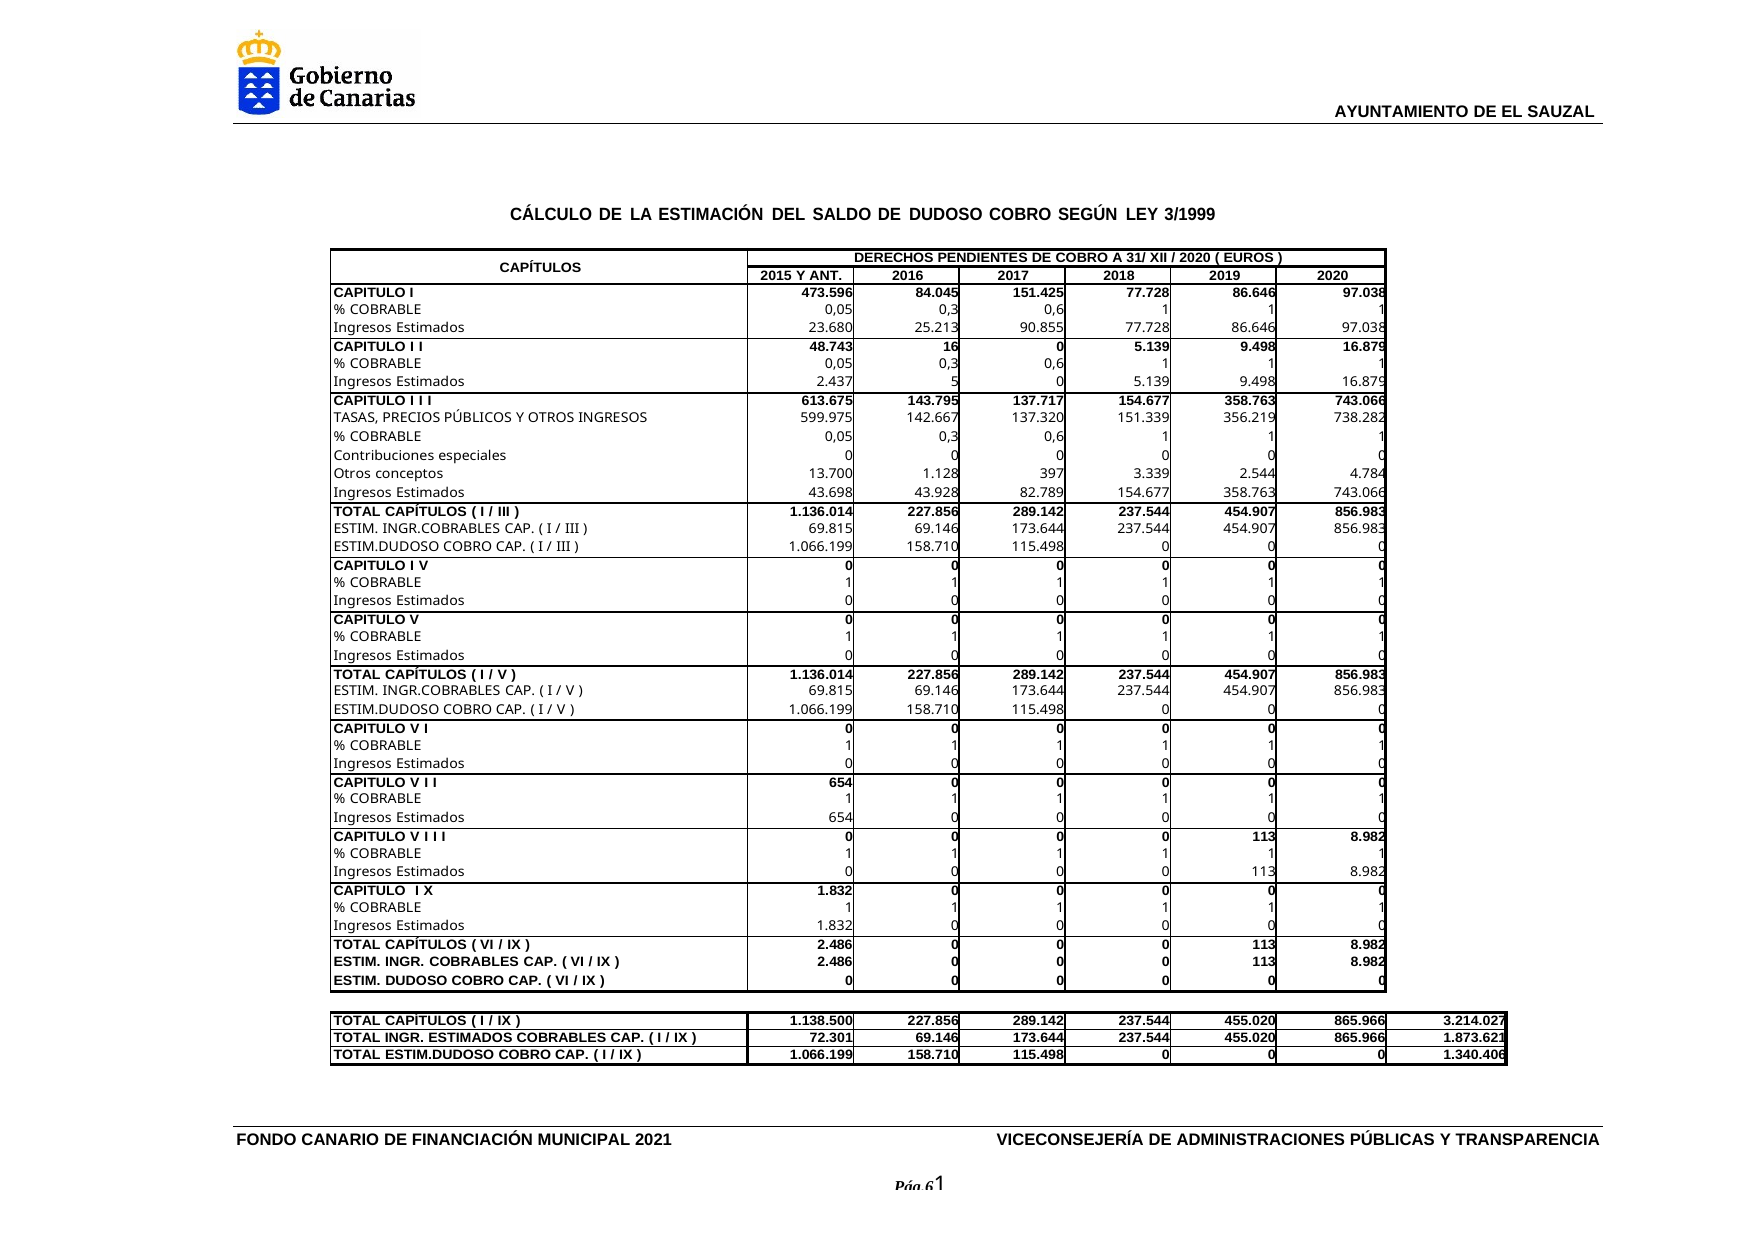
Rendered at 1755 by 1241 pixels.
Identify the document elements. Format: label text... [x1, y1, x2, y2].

table_cell 1.340.406 [1387, 1047, 1504, 1063]
table_cell 0 [748, 593, 853, 611]
table_cell 2016 [854, 268, 958, 283]
table_cell 0 [1171, 558, 1275, 574]
table_cell 0,05 [748, 355, 853, 373]
table_cell CAPITULO I [331, 285, 747, 301]
table_cell 1 [1171, 845, 1275, 863]
table_cell 358.763 [1171, 394, 1275, 409]
table_cell 0 [1066, 864, 1170, 882]
table_header 289.142 [960, 1014, 1064, 1028]
table_cell 0 [1066, 613, 1170, 628]
table_cell TASAS, PRECIOS PÚBLICOS Y OTROS INGRESOS [331, 409, 747, 428]
table_cell 1 [960, 628, 1064, 647]
table_cell 1 [1277, 791, 1384, 809]
table_cell 1 [748, 791, 853, 809]
table_cell 397 [960, 465, 1064, 484]
table_cell 856.983 [1277, 682, 1384, 701]
table_cell 0 [1277, 1047, 1385, 1063]
table_cell 0 [1066, 972, 1170, 990]
table_cell Ingresos Estimados [331, 319, 747, 338]
table_cell 0 [960, 953, 1064, 972]
table_cell CAPITULO I I [331, 339, 747, 355]
table_cell 856.983 [1277, 667, 1384, 682]
table_cell 455.020 [1171, 1030, 1275, 1046]
table_cell 743.066 [1277, 484, 1384, 502]
table_cell 0 [854, 972, 958, 990]
table_cell 1 [1066, 845, 1170, 863]
table_cell TOTAL CAPÍTULOS ( I / V ) [331, 667, 747, 682]
table_cell 0 [1171, 775, 1275, 791]
table_cell 84.045 [854, 285, 958, 301]
table_cell 0 [1066, 775, 1170, 791]
table_cell 115.498 [960, 1047, 1064, 1063]
table_cell 0 [1066, 884, 1170, 899]
table_cell 115.498 [960, 538, 1064, 557]
table_cell 16.879 [1277, 374, 1384, 392]
table_cell 137.717 [960, 394, 1064, 409]
table_cell 0 [1171, 613, 1275, 628]
table_cell 151.425 [960, 285, 1064, 301]
table_cell 0 [1277, 593, 1384, 611]
table_cell 2017 [960, 268, 1064, 283]
table_cell 1 [1066, 899, 1170, 917]
table_cell 0 [854, 809, 958, 827]
table_cell 0 [960, 374, 1064, 392]
table_cell 0 [1277, 917, 1384, 936]
table_cell 0 [1171, 755, 1275, 773]
table_cell 599.975 [748, 409, 853, 428]
table_cell 77.728 [1066, 319, 1170, 338]
table_cell 237.544 [1066, 1030, 1170, 1046]
table_cell 454.907 [1171, 504, 1275, 519]
table_cell 0 [1171, 593, 1275, 611]
table_cell 1 [854, 791, 958, 809]
table_cell 0 [960, 864, 1064, 882]
table_cell 0 [748, 558, 853, 574]
table_cell 0 [1277, 755, 1384, 773]
table_cell 0 [960, 613, 1064, 628]
table_cell 0 [1066, 721, 1170, 737]
table_cell 173.644 [960, 682, 1064, 701]
table_cell 0,05 [748, 301, 853, 319]
table_cell 1 [1066, 428, 1170, 447]
table_cell 0 [1171, 538, 1275, 557]
table_cell 0 [854, 953, 958, 972]
table_cell 2.544 [1171, 465, 1275, 484]
table_cell 0 [1277, 884, 1384, 899]
table_cell 1 [854, 628, 958, 647]
table_cell 69.146 [854, 1030, 958, 1046]
table_cell 0,3 [854, 301, 958, 319]
table_cell CAPITULO V I [331, 721, 747, 737]
table_cell Ingresos Estimados [331, 593, 747, 611]
table_cell 1.066.199 [748, 538, 853, 557]
table_cell 0 [960, 917, 1064, 936]
table_cell CAPITULO V I I [331, 775, 747, 791]
table_cell Ingresos Estimados [331, 917, 747, 936]
table_cell % COBRABLE [331, 301, 747, 319]
table_cell % COBRABLE [331, 628, 747, 647]
table_cell 0 [854, 884, 958, 899]
table_cell 1 [854, 899, 958, 917]
table_cell 0 [854, 558, 958, 574]
table_cell 1.066.199 [748, 701, 853, 719]
table_cell 0 [1277, 558, 1384, 574]
table_cell 1 [1066, 737, 1170, 755]
table_cell 0 [960, 884, 1064, 899]
table_cell 0 [960, 721, 1064, 737]
table_cell 865.966 [1277, 1030, 1385, 1046]
table_cell 0 [854, 593, 958, 611]
table_cell 0 [1066, 647, 1170, 665]
table_cell 3.339 [1066, 465, 1170, 484]
table_cell 289.142 [960, 667, 1064, 682]
table_cell 0 [960, 339, 1064, 355]
table_cell 90.855 [960, 319, 1064, 338]
table_cell 1.873.621 [1387, 1030, 1504, 1046]
table_cell 856.983 [1277, 504, 1384, 519]
table_cell 0 [1066, 538, 1170, 557]
table_cell 0,3 [854, 428, 958, 447]
table_cell 0,6 [960, 355, 1064, 373]
table_cell 0 [960, 937, 1064, 953]
table_cell 0 [748, 721, 853, 737]
table_cell 0 [1066, 937, 1170, 953]
table_cell 97.038 [1277, 285, 1384, 301]
table_cell 69.815 [748, 682, 853, 701]
table_cell 154.677 [1066, 484, 1170, 502]
table_cell 0 [1171, 721, 1275, 737]
table_header 237.544 [1066, 1014, 1170, 1028]
table_cell % COBRABLE [331, 737, 747, 755]
table_cell 1 [1066, 574, 1170, 592]
table_cell 2019 [1171, 268, 1275, 283]
table_cell 0 [854, 447, 958, 465]
table_cell 1 [1171, 791, 1275, 809]
table_cell 0 [854, 937, 958, 953]
table_cell 0 [748, 864, 853, 882]
table_cell 654 [748, 775, 853, 791]
table_cell 454.907 [1171, 520, 1275, 538]
table_cell 0 [1277, 538, 1384, 557]
table_cell 1 [1171, 899, 1275, 917]
table_cell 4.784 [1277, 465, 1384, 484]
table_cell 97.038 [1277, 319, 1384, 338]
table_cell 356.219 [1171, 409, 1275, 428]
table_cell 237.544 [1066, 504, 1170, 519]
table_header 455.020 [1171, 1014, 1275, 1028]
table_cell 0 [960, 558, 1064, 574]
table_cell 1 [960, 791, 1064, 809]
table_cell Ingresos Estimados [331, 864, 747, 882]
table_cell 0 [1066, 953, 1170, 972]
table_cell 0 [1066, 558, 1170, 574]
table_cell 1.136.014 [748, 504, 853, 519]
table_cell 1 [1277, 355, 1384, 373]
table_cell 0 [1066, 701, 1170, 719]
table_cell 1.136.014 [748, 667, 853, 682]
table_cell TOTAL CAPÍTULOS ( VI / IX ) [331, 937, 747, 953]
table_cell 0 [960, 829, 1064, 845]
table_cell 137.320 [960, 409, 1064, 428]
table_cell 115.498 [960, 701, 1064, 719]
table_cell 1 [1066, 355, 1170, 373]
table_cell 1 [1066, 628, 1170, 647]
table_cell 1.066.199 [749, 1047, 853, 1063]
table_cell 0 [960, 755, 1064, 773]
table_cell Ingresos Estimados [331, 647, 747, 665]
table_cell 9.498 [1171, 374, 1275, 392]
table_cell 1 [1277, 301, 1384, 319]
table_cell 738.282 [1277, 409, 1384, 428]
table_cell 1 [748, 899, 853, 917]
table_cell 0 [854, 647, 958, 665]
table_cell 1 [1277, 574, 1384, 592]
table_cell 0 [748, 972, 853, 990]
table_cell 1 [960, 899, 1064, 917]
table_cell 1 [960, 845, 1064, 863]
table_cell 0 [1277, 447, 1384, 465]
table_cell Ingresos Estimados [331, 755, 747, 773]
table_header 1.138.500 [749, 1014, 853, 1028]
table_cell 1 [1066, 301, 1170, 319]
table_cell Otros conceptos [331, 465, 747, 484]
table_cell 1 [748, 737, 853, 755]
table_cell 1 [1277, 428, 1384, 447]
table_cell 289.142 [960, 504, 1064, 519]
table_cell % COBRABLE [331, 899, 747, 917]
table_cell 0 [854, 829, 958, 845]
table_cell 2.486 [748, 953, 853, 972]
table_cell ESTIM.DUDOSO COBRO CAP. ( I / III ) [331, 538, 747, 557]
table_cell 0 [960, 447, 1064, 465]
table_cell 113 [1171, 953, 1275, 972]
table_cell 113 [1171, 864, 1275, 882]
table_cell CAPITULO V [331, 613, 747, 628]
table_cell 0 [960, 647, 1064, 665]
table_cell % COBRABLE [331, 574, 747, 592]
table_cell ESTIM. INGR. COBRABLES CAP. ( VI / IX ) [331, 953, 747, 972]
table_header CAPÍTULOS [331, 251, 747, 283]
table_cell TOTAL CAPÍTULOS ( I / III ) [331, 504, 747, 519]
table_cell 5.139 [1066, 339, 1170, 355]
table_cell 227.856 [854, 504, 958, 519]
table_cell 1 [854, 737, 958, 755]
table_cell 69.815 [748, 520, 853, 538]
table_cell 0 [1277, 809, 1384, 827]
table_cell ESTIM.DUDOSO COBRO CAP. ( I / V ) [331, 701, 747, 719]
table_cell 2020 [1277, 268, 1384, 283]
table_cell 0 [1171, 917, 1275, 936]
table_cell 1 [748, 845, 853, 863]
table_cell % COBRABLE [331, 428, 747, 447]
table_cell 0 [960, 972, 1064, 990]
table_cell 1 [854, 845, 958, 863]
table_cell ESTIM. INGR.COBRABLES CAP. ( I / III ) [331, 520, 747, 538]
table_cell 0 [854, 775, 958, 791]
table_cell Ingresos Estimados [331, 374, 747, 392]
table_cell 0 [1277, 647, 1384, 665]
table_cell 48.743 [748, 339, 853, 355]
table_cell 151.339 [1066, 409, 1170, 428]
table_cell 0 [1066, 755, 1170, 773]
table_cell 0 [1171, 701, 1275, 719]
table_cell 0 [1066, 917, 1170, 936]
table_cell 69.146 [854, 520, 958, 538]
table_cell 0 [960, 593, 1064, 611]
table_cell 16.879 [1277, 339, 1384, 355]
table_header 227.856 [854, 1014, 958, 1028]
table_cell 0 [1171, 447, 1275, 465]
text CÁLCULO DE LA ESTIMACIÓN DEL SALDO DE DUDOSO COBRO SEGÚN LEY 3/1999 [510, 203, 1633, 224]
table_cell 0 [1171, 972, 1275, 990]
table_cell 77.728 [1066, 285, 1170, 301]
table_cell 473.596 [748, 285, 853, 301]
table_header TOTAL CAPÍTULOS ( I / IX ) [331, 1014, 746, 1028]
table_cell 72.301 [749, 1030, 853, 1046]
table_cell 0 [1277, 613, 1384, 628]
table_cell Ingresos Estimados [331, 809, 747, 827]
table_cell 654 [748, 809, 853, 827]
table_cell 158.710 [854, 701, 958, 719]
table_cell 8.982 [1277, 829, 1384, 845]
table_cell % COBRABLE [331, 355, 747, 373]
table_cell 82.789 [960, 484, 1064, 502]
table_cell 142.667 [854, 409, 958, 428]
table_cell Ingresos Estimados [331, 484, 747, 502]
table_cell 0 [748, 829, 853, 845]
table_cell 158.710 [854, 538, 958, 557]
table_cell ESTIM. DUDOSO COBRO CAP. ( VI / IX ) [331, 972, 747, 990]
table_cell CAPITULO I I I [331, 394, 747, 409]
table_cell ESTIM. INGR.COBRABLES CAP. ( I / V ) [331, 682, 747, 701]
table_cell 0 [854, 613, 958, 628]
table_cell 454.907 [1171, 682, 1275, 701]
table_cell 173.644 [960, 520, 1064, 538]
table_cell 0,3 [854, 355, 958, 373]
table_header 3.214.027 [1387, 1014, 1504, 1028]
table_cell 1 [1171, 574, 1275, 592]
table_cell % COBRABLE [331, 845, 747, 863]
table_cell 173.644 [960, 1030, 1064, 1046]
table_cell 1.832 [748, 884, 853, 899]
table_cell 1 [1066, 791, 1170, 809]
table_cell 0,6 [960, 301, 1064, 319]
table_cell 9.498 [1171, 339, 1275, 355]
table_header DERECHOS PENDIENTES DE COBRO A 31/ XII / 2020 ( EUROS ) [748, 251, 1384, 265]
table_cell 158.710 [854, 1047, 958, 1063]
table_cell Contribuciones especiales [331, 447, 747, 465]
table_cell 1 [960, 574, 1064, 592]
table_cell CAPITULO V I I I [331, 829, 747, 845]
table_cell 8.982 [1277, 953, 1384, 972]
table_cell 0 [1171, 884, 1275, 899]
table_cell 1 [960, 737, 1064, 755]
table_cell 856.983 [1277, 520, 1384, 538]
table_cell TOTAL INGR. ESTIMADOS COBRABLES CAP. ( I / IX ) [331, 1030, 746, 1046]
table_cell 25.213 [854, 319, 958, 338]
table_cell 0 [1066, 593, 1170, 611]
table_cell 358.763 [1171, 484, 1275, 502]
table_cell 0 [854, 864, 958, 882]
table_cell 2.486 [748, 937, 853, 953]
table_cell CAPITULO I X [331, 884, 747, 899]
table_cell 69.146 [854, 682, 958, 701]
table_cell 2015 Y ANT. [748, 268, 853, 283]
table_cell 0 [1066, 447, 1170, 465]
table_cell 1 [1171, 428, 1275, 447]
table_cell 0 [1066, 1047, 1170, 1063]
table_cell 1 [1277, 845, 1384, 863]
table_cell 1 [1171, 737, 1275, 755]
table_cell CAPITULO I V [331, 558, 747, 574]
table_cell 0 [1171, 647, 1275, 665]
table_cell TOTAL ESTIM.DUDOSO COBRO CAP. ( I / IX ) [331, 1047, 746, 1063]
table_cell 237.544 [1066, 520, 1170, 538]
table_cell 0 [748, 647, 853, 665]
table_cell 0 [1277, 721, 1384, 737]
table_cell 1 [1171, 301, 1275, 319]
table_cell 1 [1171, 355, 1275, 373]
table_cell 1 [1277, 628, 1384, 647]
table_cell 2018 [1066, 268, 1170, 283]
table_cell % COBRABLE [331, 791, 747, 809]
table_cell 0 [1277, 701, 1384, 719]
table_cell 86.646 [1171, 319, 1275, 338]
table_cell 0 [854, 917, 958, 936]
table_cell 0 [748, 755, 853, 773]
table_cell 237.544 [1066, 682, 1170, 701]
table_cell 1 [748, 628, 853, 647]
table_cell 0 [854, 755, 958, 773]
table_cell 113 [1171, 829, 1275, 845]
table_cell 86.646 [1171, 285, 1275, 301]
table_cell 16 [854, 339, 958, 355]
table_cell 0 [748, 613, 853, 628]
table_cell 1.128 [854, 465, 958, 484]
table_cell 1 [1277, 899, 1384, 917]
table_cell 0 [1171, 1047, 1275, 1063]
table_cell 23.680 [748, 319, 853, 338]
table_cell 0 [748, 447, 853, 465]
table_cell 743.066 [1277, 394, 1384, 409]
table_cell 154.677 [1066, 394, 1170, 409]
table_cell 43.928 [854, 484, 958, 502]
table_cell 5.139 [1066, 374, 1170, 392]
table_cell 43.698 [748, 484, 853, 502]
table_cell 0 [1066, 829, 1170, 845]
table_cell 1 [1171, 628, 1275, 647]
table_cell 143.795 [854, 394, 958, 409]
table_header 865.966 [1277, 1014, 1385, 1028]
table_cell 613.675 [748, 394, 853, 409]
table_cell 5 [854, 374, 958, 392]
table_cell 227.856 [854, 667, 958, 682]
table_cell 237.544 [1066, 667, 1170, 682]
table_cell 0,6 [960, 428, 1064, 447]
table_cell 0 [1171, 809, 1275, 827]
table_cell 454.907 [1171, 667, 1275, 682]
table_cell 0 [854, 721, 958, 737]
table_cell 8.982 [1277, 937, 1384, 953]
table_cell 1.832 [748, 917, 853, 936]
table_cell 8.982 [1277, 864, 1384, 882]
table_cell 1 [1277, 737, 1384, 755]
table_cell 1 [854, 574, 958, 592]
table_cell 1 [748, 574, 853, 592]
table_cell 0 [960, 809, 1064, 827]
table_cell 0,05 [748, 428, 853, 447]
table_cell 2.437 [748, 374, 853, 392]
table_cell 113 [1171, 937, 1275, 953]
table_cell 13.700 [748, 465, 853, 484]
table_cell 0 [960, 775, 1064, 791]
table_cell 0 [1277, 972, 1384, 990]
table_cell 0 [1066, 809, 1170, 827]
table_cell 0 [1277, 775, 1384, 791]
